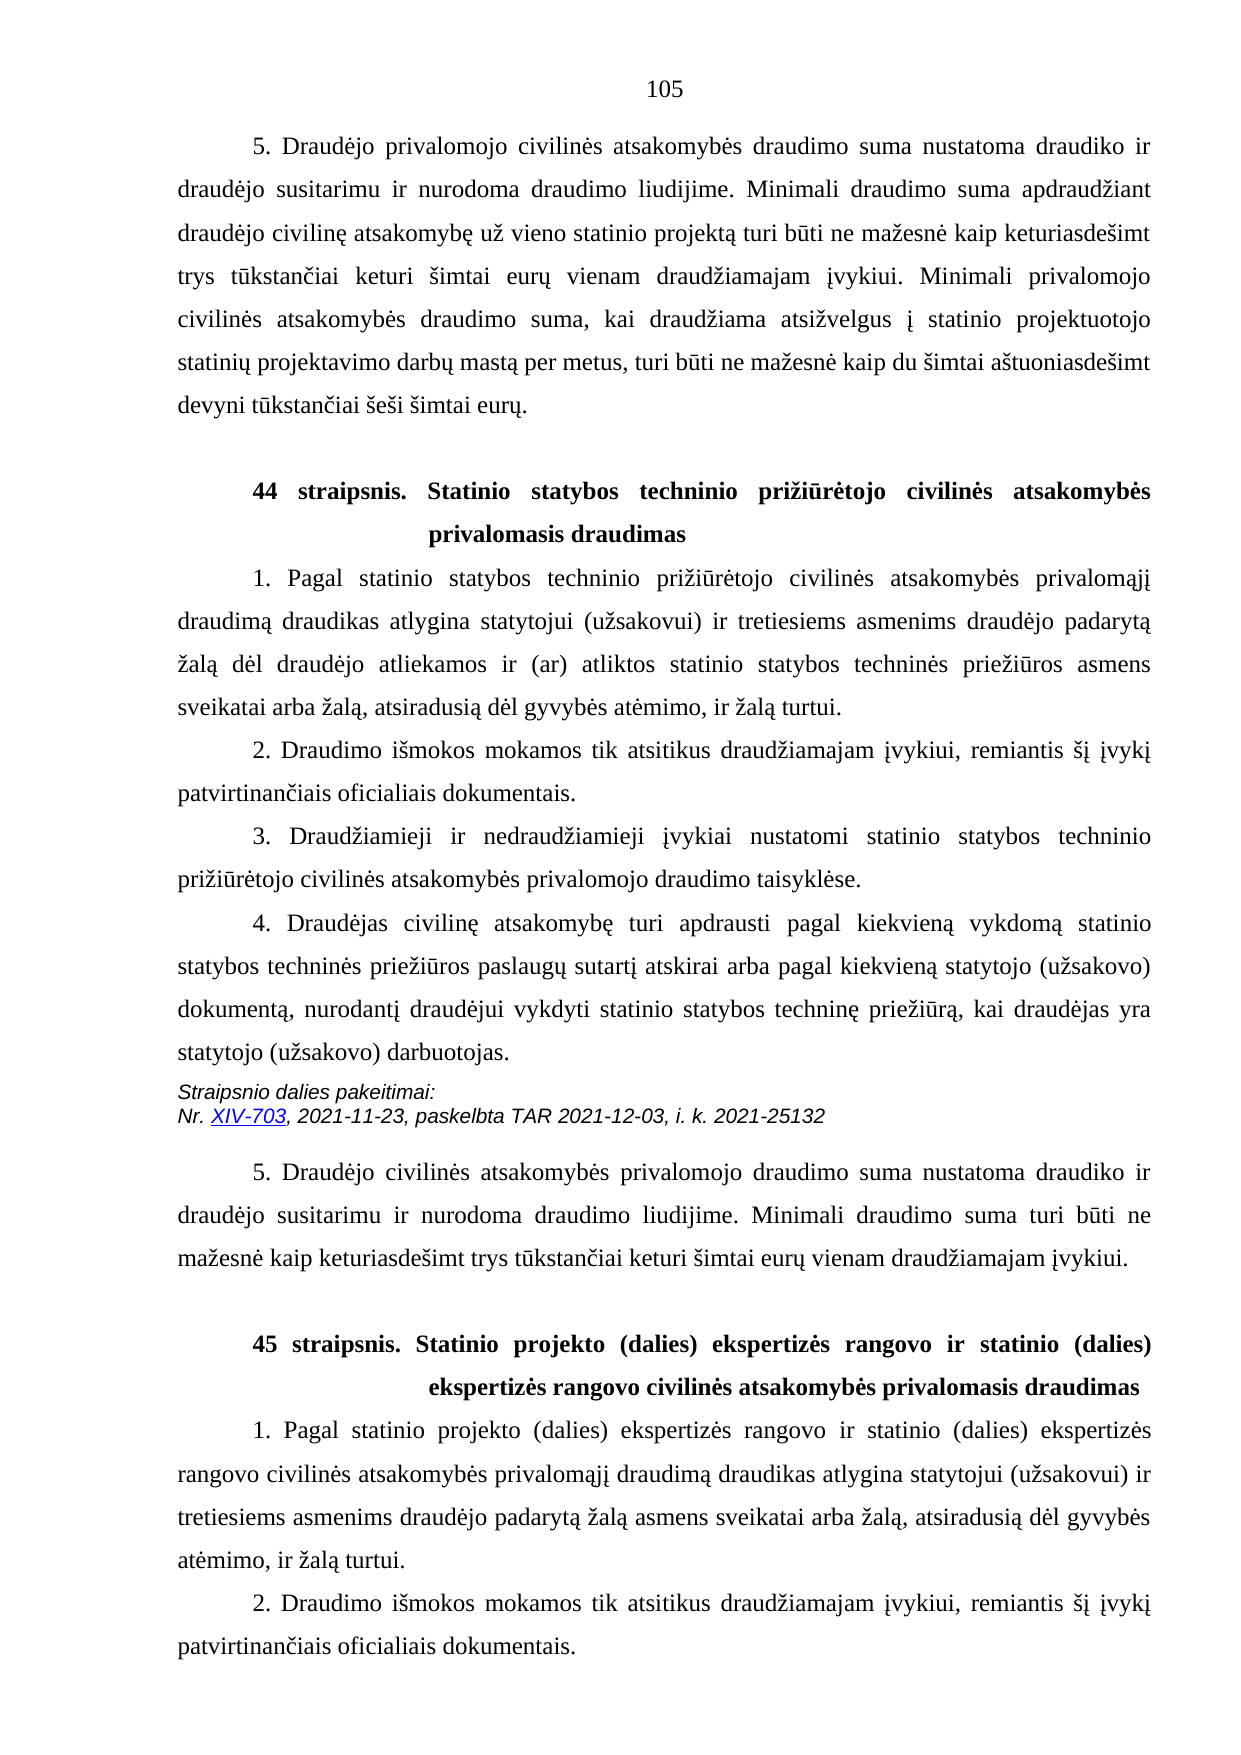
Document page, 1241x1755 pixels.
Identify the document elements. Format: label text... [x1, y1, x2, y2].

text 1. Pagal statinio projekto (dalies) ekspertizės rangovo ir statinio (dalies) ekspertizės rangovo civilinės atsakomybės privalomąjį draudimą draudikas atlygina statytojui (užsakovui) ir tretiesiems asmenims draudėjo padarytą žalą asmens sveikatai arba žalą, atsiradusią dėl gyvybės atėmimo, ir žalą turtui. [177, 1416, 1152, 1574]
text 2. Draudimo išmokos mokamos tik atsitikus draudžiamajam įvykiui, remiantis šį įvykį patvirtinančiais oficialiais dokumentais. [177, 735, 1152, 807]
text 1. Pagal statinio statybos techninio prižiūrėtojo civilinės atsakomybės privalomąjį draudimą draudikas atlygina statytojui (užsakovui) ir tretiesiems asmenims draudėjo padarytą žalą dėl draudėjo atliekamos ir (ar) atliktos statinio statybos techninės priežiūros asmens sveikatai arba žalą, atsiradusią dėl gyvybės atėmimo, ir žalą turtui. [177, 563, 1152, 721]
text 2. Draudimo išmokos mokamos tik atsitikus draudžiamajam įvykiui, remiantis šį įvykį patvirtinančiais oficialiais dokumentais. [177, 1588, 1152, 1660]
text Nr. XIV-703, 2021-11-23, paskelbta TAR 2021-12-03, i. k. 2021-25132 [177, 1104, 1152, 1128]
text Straipsnio dalies pakeitimai: [177, 1080, 1152, 1104]
text 5. Draudėjo civilinės atsakomybės privalomojo draudimo suma nustatoma draudiko ir draudėjo susitarimu ir nurodoma draudimo liudijime. Minimali draudimo suma turi būti ne mažesnė kaip keturiasdešimt trys tūkstančiai keturi šimtai eurų vienam draudžiamajam įvykiui. [177, 1157, 1152, 1272]
text 3. Draudžiamieji ir nedraudžiamieji įvykiai nustatomi statinio statybos techninio prižiūrėtojo civilinės atsakomybės privalomojo draudimo taisyklėse. [177, 821, 1152, 893]
text 44 straipsnis. Statinio statybos techninio prižiūrėtojo civilinės atsakomybės privalomasis draudimas [252, 476, 1152, 548]
text 4. Draudėjas civilinę atsakomybę turi apdrausti pagal kiekvieną vykdomą statinio statybos techninės priežiūros paslaugų sutartį atskirai arba pagal kiekvieną statytojo (užsakovo) dokumentą, nurodantį draudėjui vykdyti statinio statybos techninę priežiūrą, kai draudėjas yra statytojo (užsakovo) darbuotojas. [177, 908, 1152, 1066]
text 5. Draudėjo privalomojo civilinės atsakomybės draudimo suma nustatoma draudiko ir draudėjo susitarimu ir nurodoma draudimo liudijime. Minimali draudimo suma apdraudžiant draudėjo civilinę atsakomybę už vieno statinio projektą turi būti ne mažesnė kaip keturiasdešimt trys tūkstančiai keturi šimtai eurų vienam draudžiamajam įvykiui. Minimali privalomojo civilinės atsakomybės draudimo suma, kai draudžiama atsižvelgus į statinio projektuotojo statinių projektavimo darbų mastą per metus, turi būti ne mažesnė kaip du šimtai aštuoniasdešimt devyni tūkstančiai šeši šimtai eurų. [177, 131, 1152, 419]
text 45 straipsnis. Statinio projekto (dalies) ekspertizės rangovo ir statinio (dalies) ekspertizės rangovo civilinės atsakomybės privalomasis draudimas [252, 1329, 1152, 1401]
